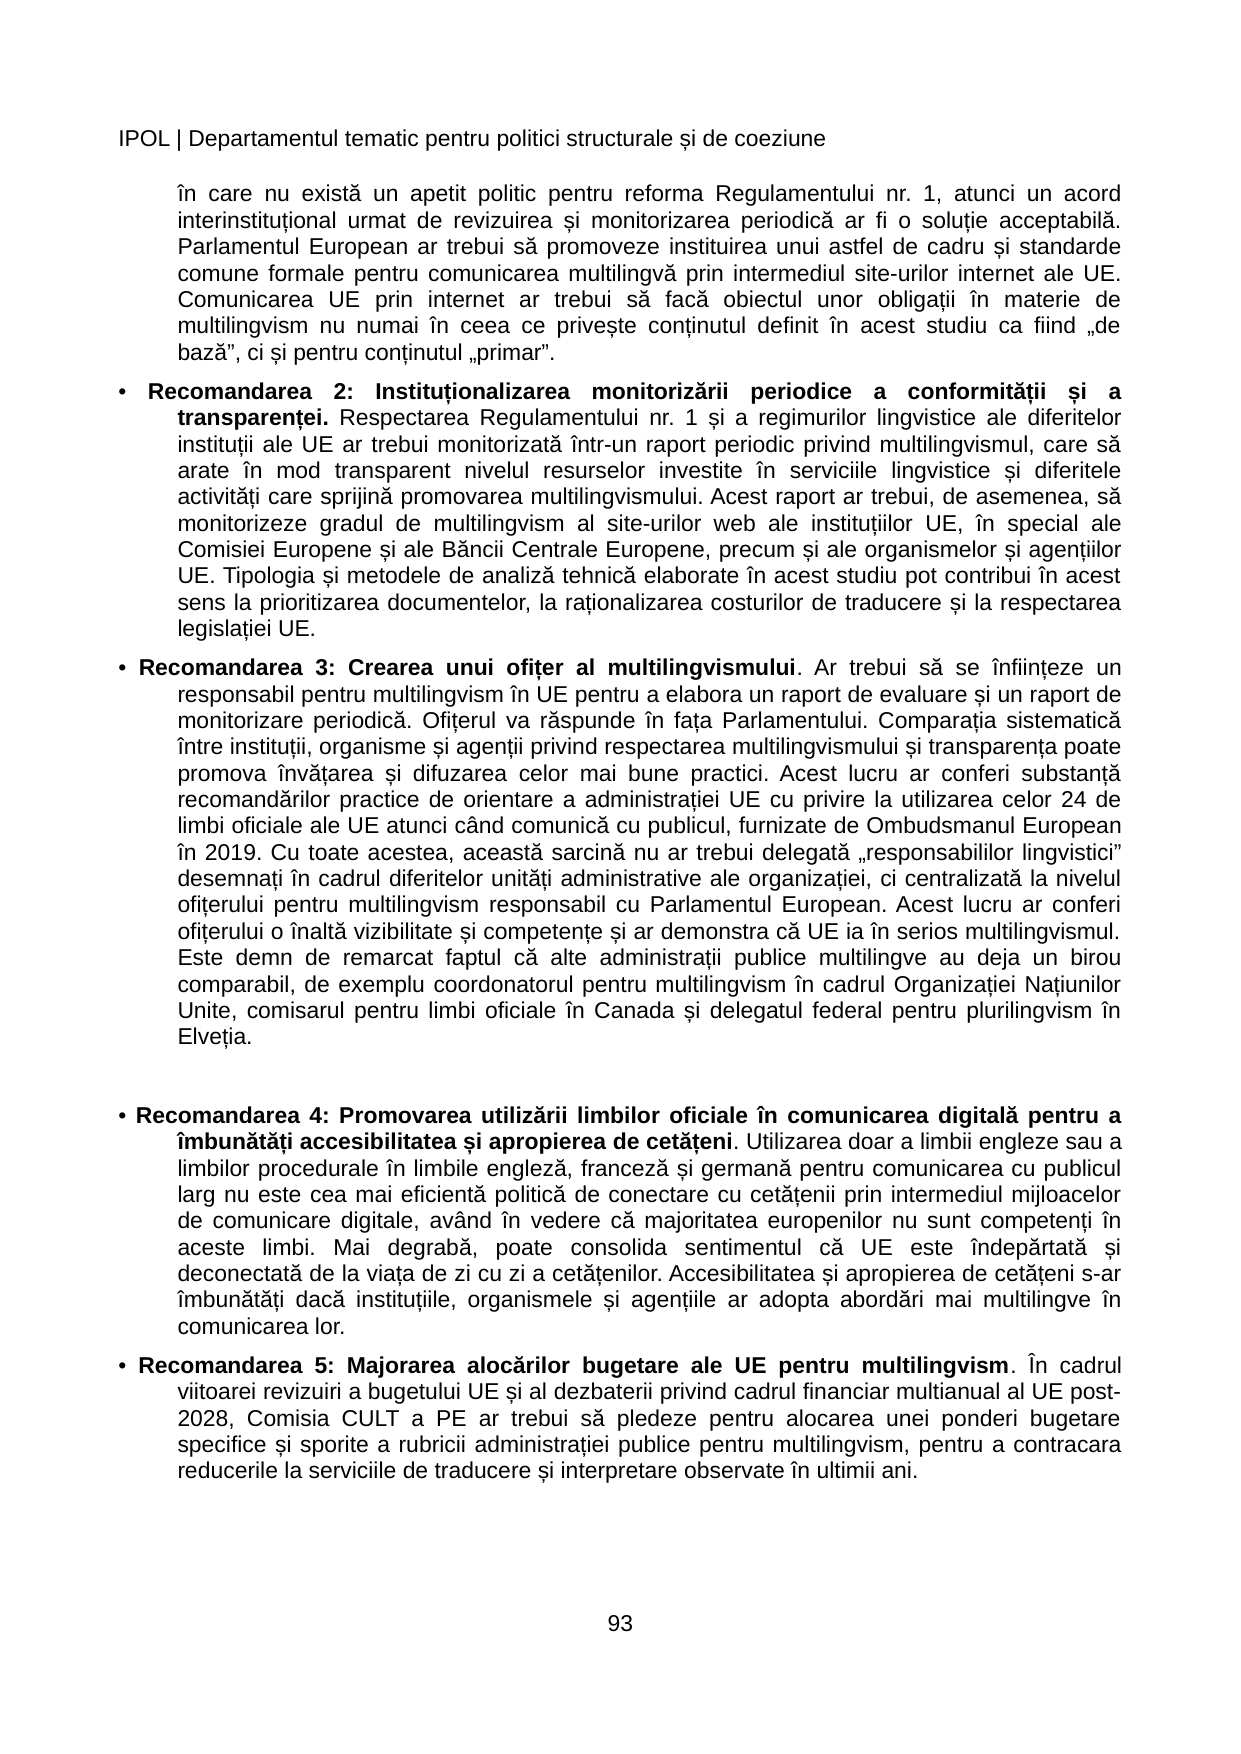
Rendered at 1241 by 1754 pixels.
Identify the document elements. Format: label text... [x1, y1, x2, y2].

text • Recomandarea 2: Instituționalizarea monitorizării periodice a conformității și a transparenței. Respectarea Regulamentului nr. 1 și a regimurilor lingvistice ale diferitelor instituții ale UE ar trebui monitorizată într-un raport periodic privind multilingvismul, care să arate în mod transparent nivelul resurselor investite în serviciile lingvistice și diferitele activități care sprijină promovarea multilingvismului. Acest raport ar trebui, de asemenea, să monitorizeze gradul de multilingvism al site-urilor web ale instituțiilor UE, în special ale Comisiei Europene și ale Băncii Centrale Europene, precum și ale organismelor și agențiilor UE. Tipologia și metodele de analiză tehnică elaborate în acest studiu pot contribui în acest sens la prioritizarea documentelor, la raționalizarea costurilor de traducere și la respectarea legislației UE. [118, 378, 1122, 641]
text • Recomandarea 4: Promovarea utilizării limbilor oficiale în comunicarea digitală pentru a îmbunătăți accesibilitatea și apropierea de cetățeni. Utilizarea doar a limbii engleze sau a limbilor procedurale în limbile engleză, franceză și germană pentru comunicarea cu publicul larg nu este cea mai eficientă politică de conectare cu cetățenii prin intermediul mijloacelor de comunicare digitale, având în vedere că majoritatea europenilor nu sunt competenți în aceste limbi. Mai degrabă, poate consolida sentimentul că UE este îndepărtată și deconectată de la viața de zi cu zi a cetățenilor. Accesibilitatea și apropierea de cetățeni s-ar îmbunătăți dacă instituțiile, organismele și agențiile ar adopta abordări mai multilingve în comunicarea lor. [118, 1102, 1122, 1339]
text • Recomandarea 5: Majorarea alocărilor bugetare ale UE pentru multilingvism. În cadrul viitoarei revizuiri a bugetului UE și al dezbaterii privind cadrul financiar multianual al UE post-2028, Comisia CULT a PE ar trebui să pledeze pentru alocarea unei ponderi bugetare specifice și sporite a rubricii administrației publice pentru multilingvism, pentru a contracara reducerile la serviciile de traducere și interpretare observate în ultimii ani. [118, 1352, 1122, 1484]
text în care nu există un apetit politic pentru reforma Regulamentului nr. 1, atunci un acord interinstituțional urmat de revizuirea și monitorizarea periodică ar fi o soluție acceptabilă. Parlamentul European ar trebui să promoveze instituirea unui astfel de cadru și standarde comune formale pentru comunicarea multilingvă prin intermediul site-urilor internet ale UE. Comunicarea UE prin internet ar trebui să facă obiectul unor obligații în materie de multilingvism nu numai în ceea ce privește conținutul definit în acest studiu ca fiind „de bază”, ci și pentru conținutul „primar”. [118, 180, 1122, 365]
text • Recomandarea 3: Crearea unui ofițer al multilingvismului. Ar trebui să se înființeze un responsabil pentru multilingvism în UE pentru a elabora un raport de evaluare și un raport de monitorizare periodică. Ofițerul va răspunde în fața Parlamentului. Comparația sistematică între instituții, organisme și agenții privind respectarea multilingvismului și transparența poate promova învățarea și difuzarea celor mai bune practici. Acest lucru ar conferi substanță recomandărilor practice de orientare a administrației UE cu privire la utilizarea celor 24 de limbi oficiale ale UE atunci când comunică cu publicul, furnizate de Ombudsmanul European în 2019. Cu toate acestea, această sarcină nu ar trebui delegată „responsabililor lingvistici” desemnați în cadrul diferitelor unități administrative ale organizației, ci centralizată la nivelul ofițerului pentru multilingvism responsabil cu Parlamentul European. Acest lucru ar conferi ofițerului o înaltă vizibilitate și competențe și ar demonstra că UE ia în serios multilingvismul. Este demn de remarcat faptul că alte administrații publice multilingve au deja un birou comparabil, de exemplu coordonatorul pentru multilingvism în cadrul Organizației Națiunilor Unite, comisarul pentru limbi oficiale în Canada și delegatul federal pentru plurilingvism în Elveția. [118, 654, 1122, 1049]
